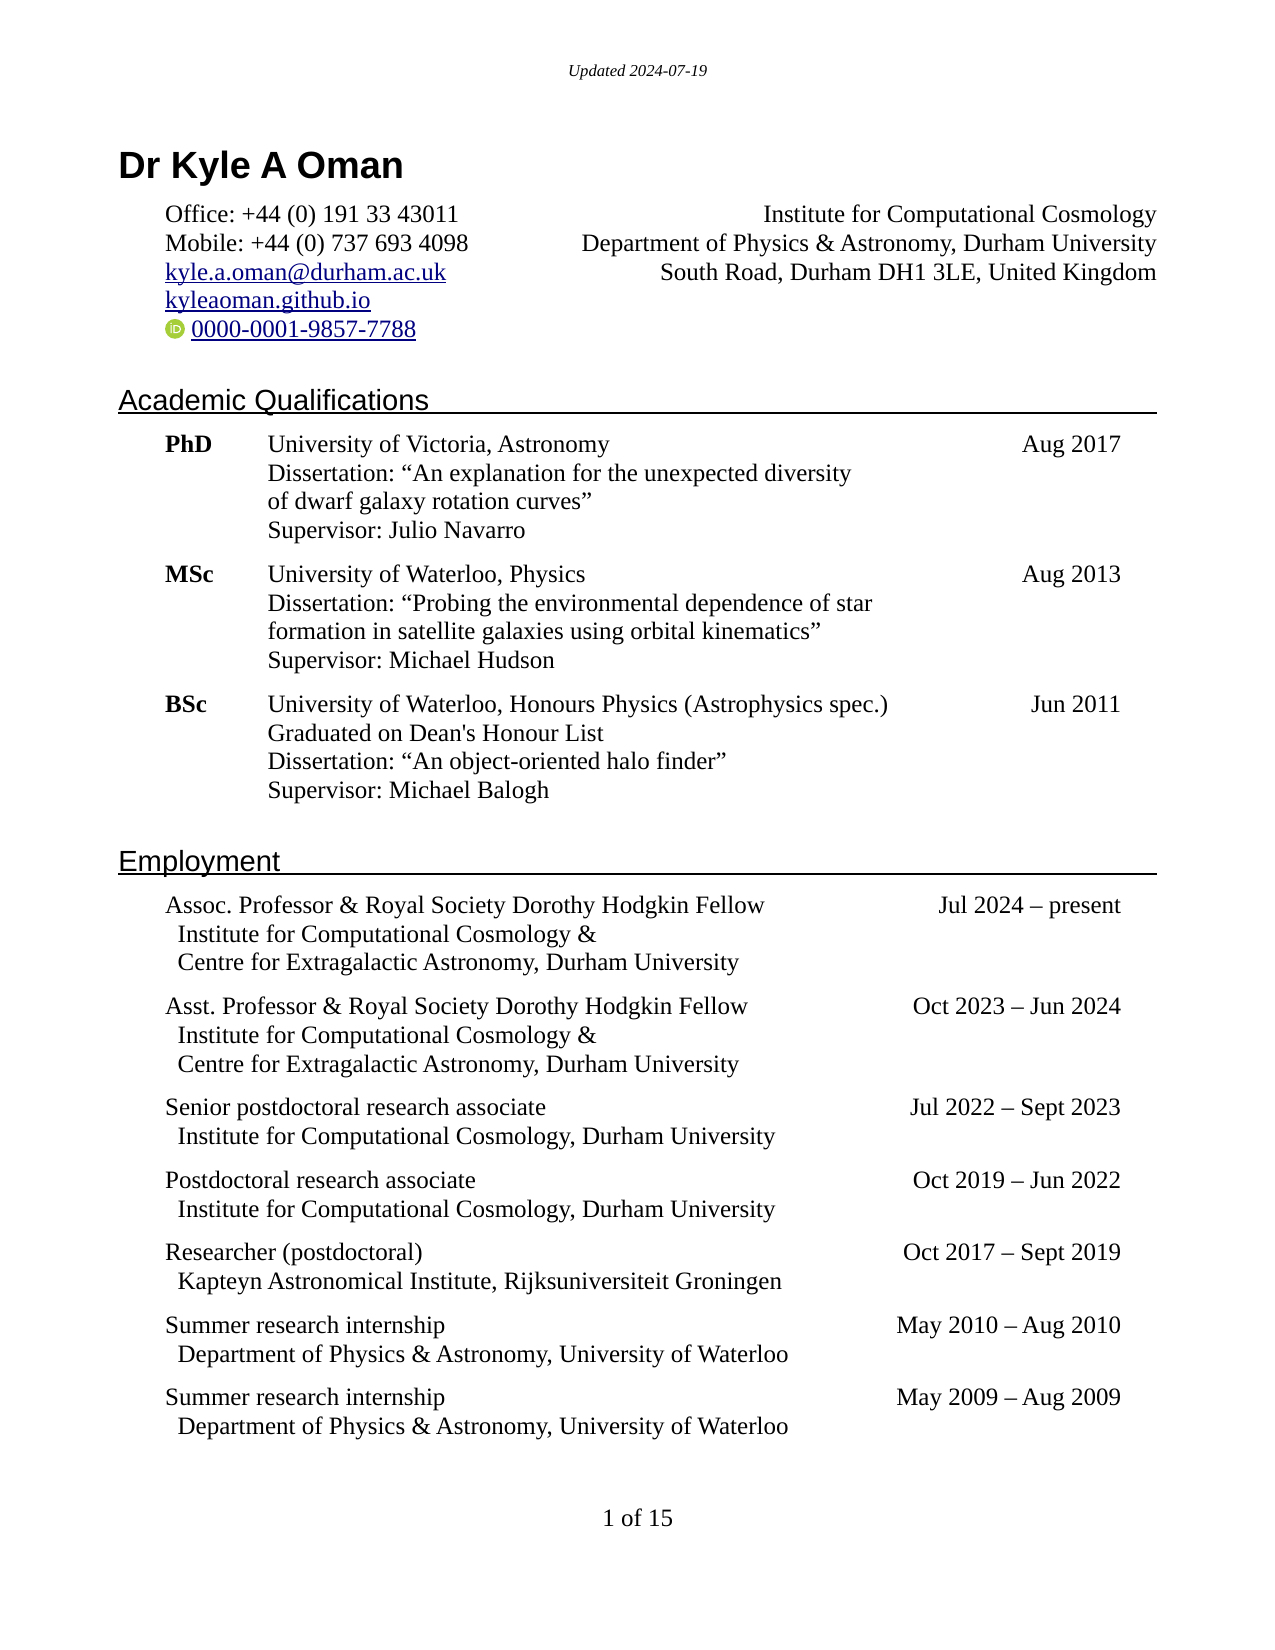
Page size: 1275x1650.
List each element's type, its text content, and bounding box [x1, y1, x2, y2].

subtitle Dr Kyle A Oman [118, 143, 1157, 187]
text 0000-0001-9857-7788 [118, 314, 1157, 343]
text Office: +44 (0) 191 33 43011 Institute for Computational Cosmology [118, 199, 1157, 228]
text Summer research internship May 2010 – Aug 2010 Department of Physics & Astronomy, University of Waterloo [118, 1310, 1157, 1367]
text kyle.a.oman@durham.ac.uk South Road, Durham DH1 3LE, United Kingdom kyleaoman.github.io [118, 257, 1157, 314]
text Assoc. Professor & Royal Society Dorothy Hodgkin Fellow Jul 2024 – present Institute for Computational Cosmology & Centre for Extragalactic Astronomy, Durham University [118, 890, 1157, 976]
text Senior postdoctoral research associate Jul 2022 – Sept 2023 Institute for Computational Cosmology, Durham University [118, 1092, 1157, 1150]
text MSc University of Waterloo, Physics Aug 2013 Dissertation: “Probing the environmental dependence of star formation in satellite galaxies using orbital kinematics” Supervisor: Michael Hudson [118, 559, 1157, 674]
subtitle Employment [118, 844, 1157, 873]
text PhD University of Victoria, Astronomy Aug 2017 Dissertation: “An explanation for the unexpected diversity of dwarf galaxy rotation curves” Supervisor: Julio Navarro [118, 429, 1157, 544]
text Summer research internship May 2009 – Aug 2009 Department of Physics & Astronomy, University of Waterloo [118, 1382, 1157, 1440]
text BSc University of Waterloo, Honours Physics (Astrophysics spec.) Jun 2011 Graduated on Dean's Honour List Dissertation: “An object-oriented halo finder” Supervisor: Michael Balogh [118, 689, 1157, 804]
text Mobile: +44 (0) 737 693 4098 Department of Physics & Astronomy, Durham University [118, 228, 1157, 257]
text Asst. Professor & Royal Society Dorothy Hodgkin Fellow Oct 2023 – Jun 2024 Institute for Computational Cosmology & Centre for Extragalactic Astronomy, Durham University [118, 991, 1157, 1077]
text Postdoctoral research associate Oct 2019 – Jun 2022 Institute for Computational Cosmology, Durham University [118, 1165, 1157, 1222]
text Researcher (postdoctoral) Oct 2017 – Sept 2019 Kapteyn Astronomical Institute, Rijksuniversiteit Groningen [118, 1237, 1157, 1295]
subtitle Academic Qualifications [118, 383, 1157, 412]
